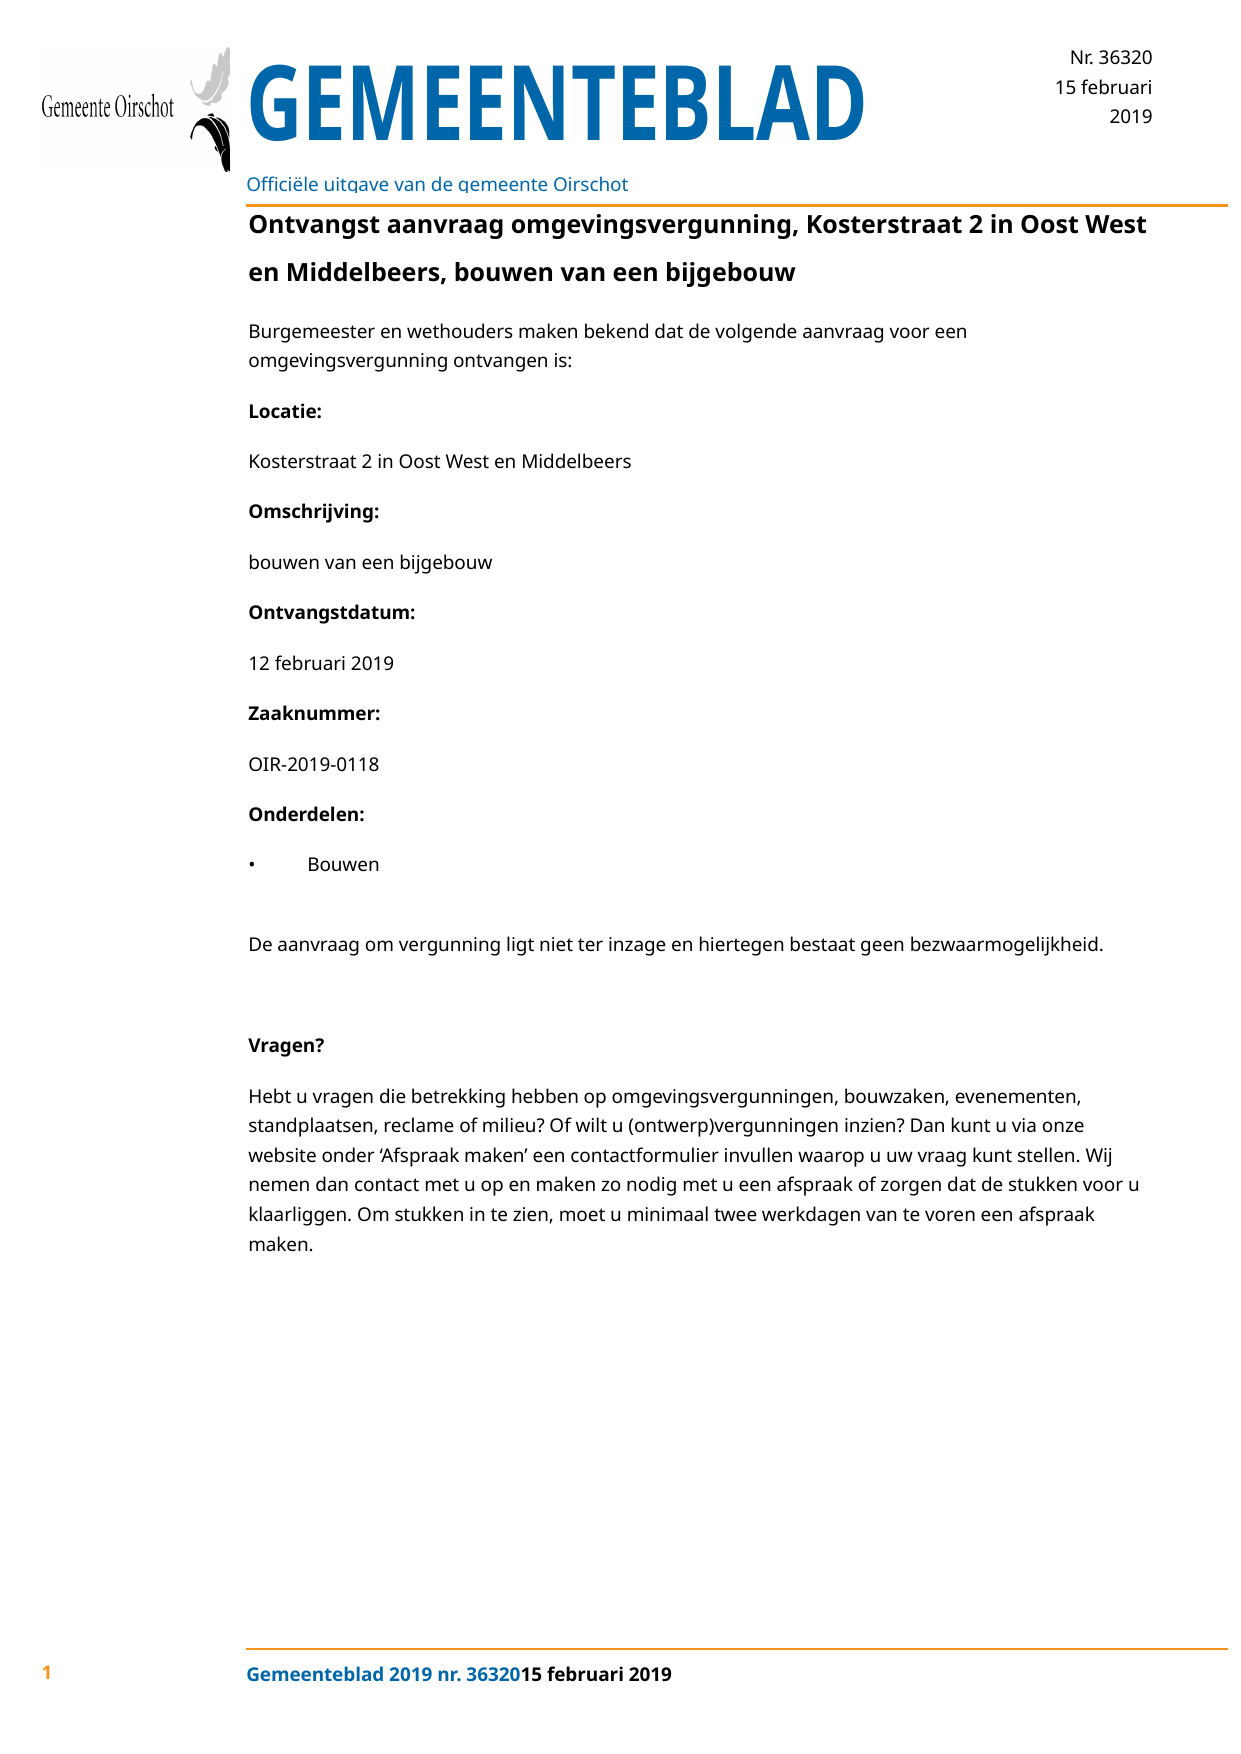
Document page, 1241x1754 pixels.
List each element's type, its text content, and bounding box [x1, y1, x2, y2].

text Hebt u vragen die betrekking hebben op omgevingsvergunningen, bouwzaken, evenementen, standplaatsen, reclame of milieu? Of wilt u (ontwerp)vergunningen inzien? Dan kunt u via onze website onder ‘Afspraak maken’ een contactformulier invullen waarop u uw vraag kunt stellen. Wij nemen dan contact met u op en maken zo nodig met u een afspraak of zorgen dat de stukken voor u klaarliggen. Om stukken in te zien, moet u minimaal twee werkdagen van te voren een afspraak maken. [248, 1083, 1152, 1257]
text Locatie: [248, 398, 1152, 424]
text bouwen van een bijgebouw [248, 549, 1152, 575]
list Bouwen [248, 852, 1152, 877]
text De aanvraag om vergunning ligt niet ter inzage en hiertegen bestaat geen bezwaarmogelijkheid. [248, 932, 1152, 957]
text 12 februari 2019 [248, 650, 1152, 676]
text Kosterstraat 2 in Oost West en Middelbeers [248, 448, 1152, 474]
text Ontvangstdatum: [248, 599, 1152, 625]
text Burgemeester en wethouders maken bekend dat de volgende aanvraag voor een omgevingsvergunning ontvangen is: [248, 318, 1152, 373]
text OIR-2019-0118 [248, 751, 1152, 777]
text Zaaknummer: [248, 700, 1152, 726]
text Omschrijving: [248, 499, 1152, 524]
text Onderdelen: [248, 801, 1152, 827]
text Ontvangst aanvraag omgevingsvergunning, Kosterstraat 2 in Oost West en Middelbeers, bouwen van een bijgebouw [248, 207, 1152, 288]
text Vragen? [248, 1032, 1152, 1058]
picture [41, 47, 231, 172]
